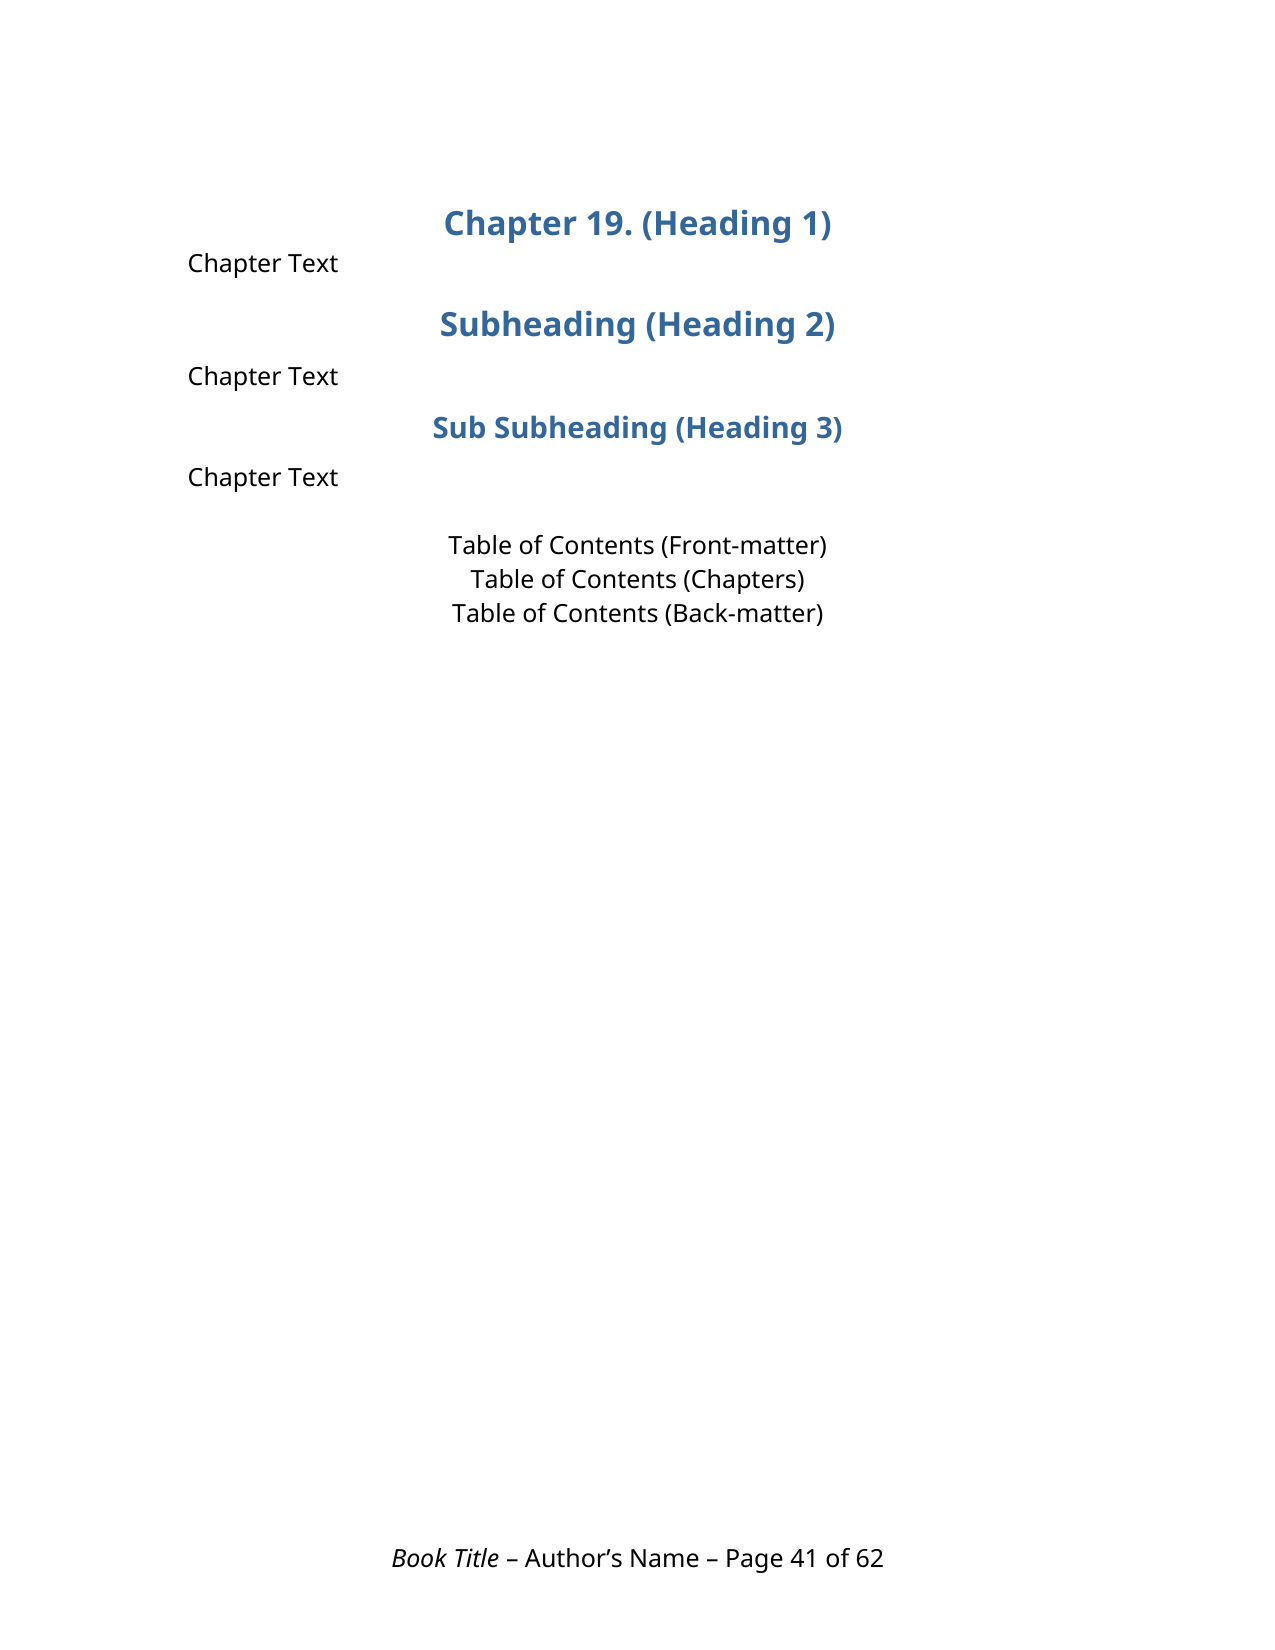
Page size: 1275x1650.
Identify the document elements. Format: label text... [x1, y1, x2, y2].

text Table of Contents (Front-matter) [187, 527, 1087, 562]
text Chapter Text [187, 459, 1087, 493]
text Table of Contents (Back-matter) [187, 596, 1087, 630]
subtitle Chapter 19. (Heading 1) [187, 200, 1087, 245]
text Chapter Text [187, 358, 1087, 392]
subtitle Subheading (Heading 2) [187, 300, 1087, 346]
subtitle Sub Subheading (Heading 3) [187, 407, 1087, 447]
text Chapter Text [187, 245, 1087, 279]
text Table of Contents (Chapters) [187, 562, 1087, 596]
